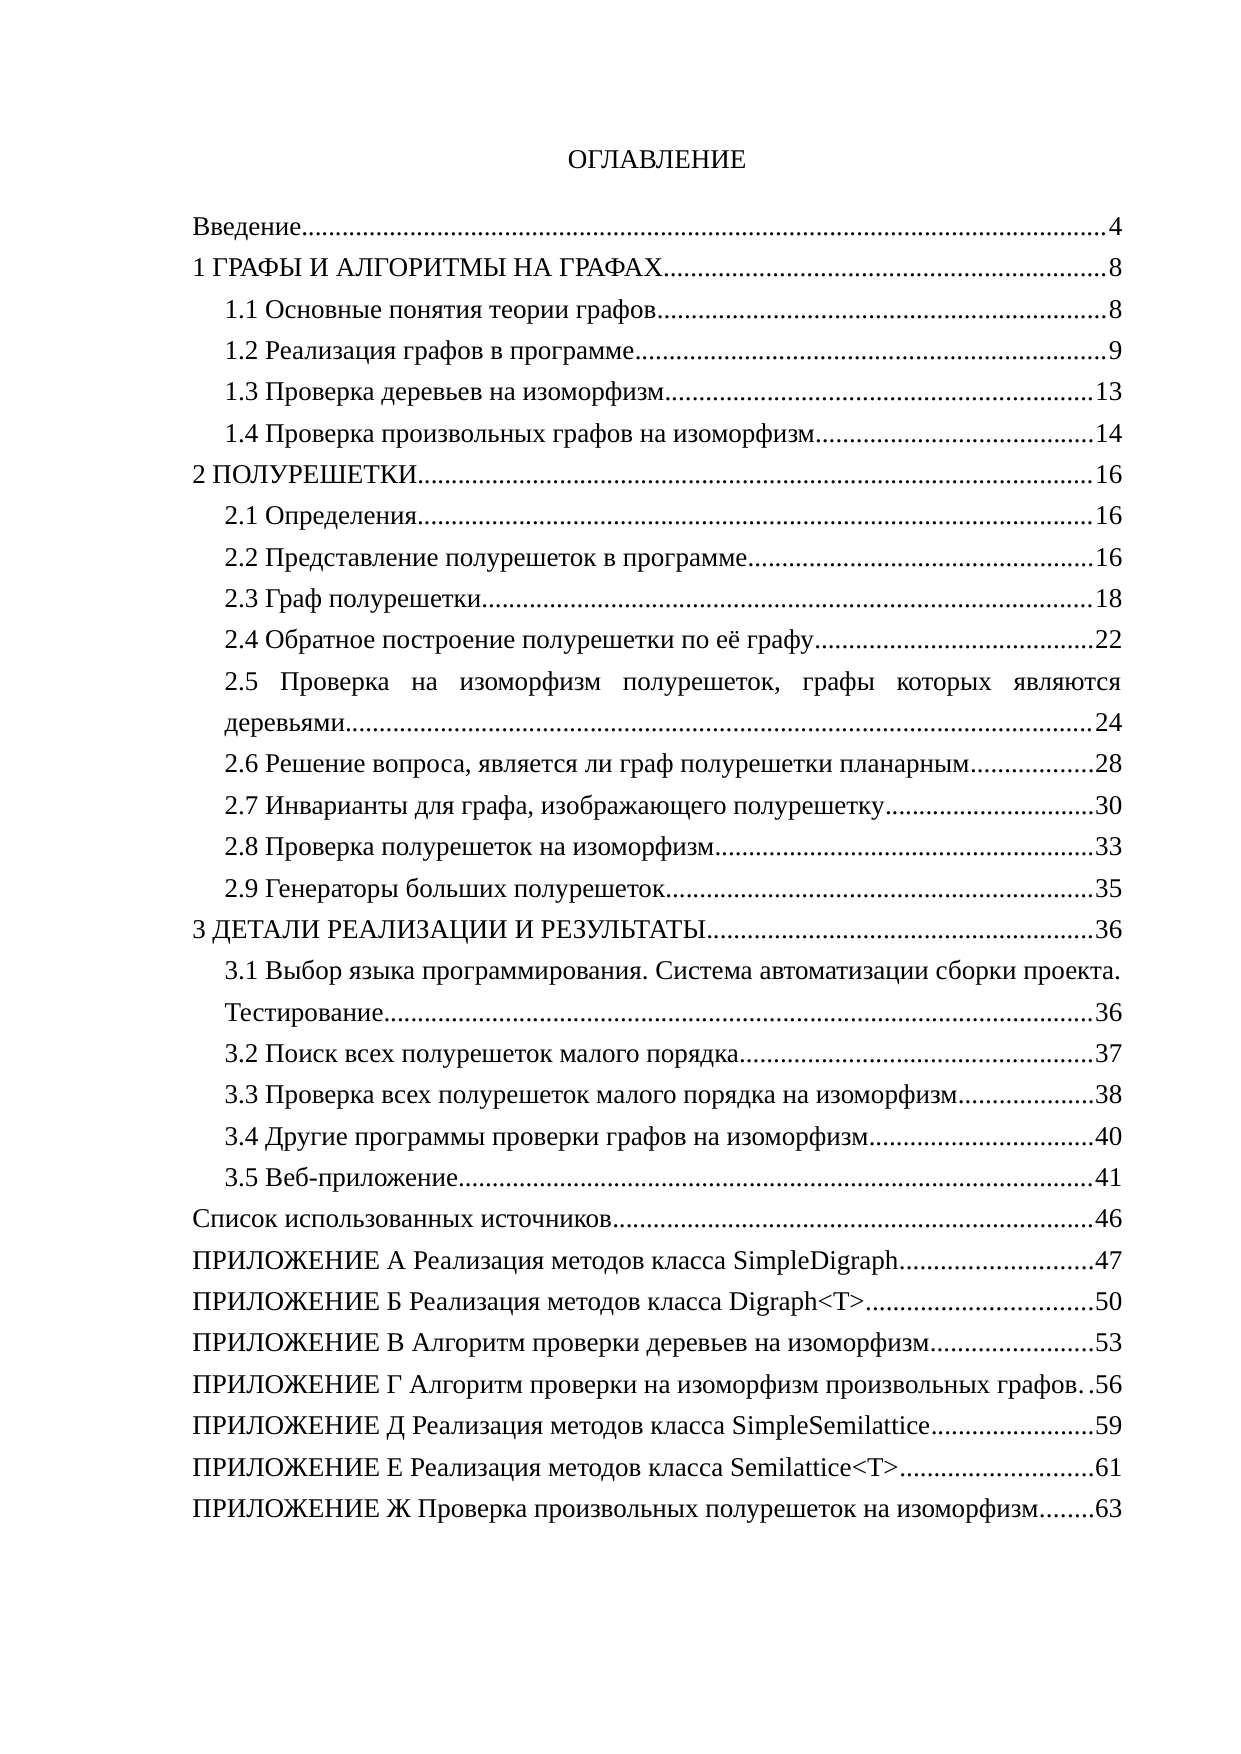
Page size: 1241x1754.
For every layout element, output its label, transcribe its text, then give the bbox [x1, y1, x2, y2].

text ПРИЛОЖЕНИЕ А Реализация методов класса SimpleDigraph 47 [118, 1236, 1122, 1277]
text 2.8 Проверка полурешеток на изоморфизм 33 [224, 823, 1122, 864]
text 1.2 Реализация графов в программе 9 [224, 326, 1122, 368]
text 2.6 Решение вопроса, является ли граф полурешетки планарным 28 [224, 740, 1122, 781]
text 2.7 Инварианты для графа, изображающего полурешетку 30 [224, 781, 1122, 823]
text 2.5 Проверка на изоморфизм полурешеток, графы которых являются деревьями 24 [224, 657, 1122, 740]
text ПРИЛОЖЕНИЕ Е Реализация методов класса Semilattice<T> 61 [118, 1443, 1122, 1484]
text Список использованных источников 46 [118, 1195, 1122, 1236]
text ПРИЛОЖЕНИЕ В Алгоритм проверки деревьев на изоморфизм 53 [118, 1319, 1122, 1360]
subtitle Оглавление [118, 143, 1122, 174]
text 1 ГРАФЫ И АЛГОРИТМЫ НА ГРАФАХ 8 [118, 244, 1122, 285]
text ПРИЛОЖЕНИЕ Ж Проверка произвольных полурешеток на изоморфизм 63 [118, 1484, 1122, 1526]
text 2.2 Представление полурешеток в программе 16 [224, 533, 1122, 574]
text 2 ПОЛУРЕШЕТКИ 16 [118, 450, 1122, 492]
text 1.4 Проверка произвольных графов на изоморфизм 14 [224, 409, 1122, 450]
text 1.3 Проверка деревьев на изоморфизм 13 [224, 368, 1122, 409]
text 2.1 Определения 16 [224, 492, 1122, 533]
text 1.1 Основные понятия теории графов 8 [224, 285, 1122, 326]
text 3.1 Выбор языка программирования. Система автоматизации сборки проекта. Тестирование 36 [224, 947, 1122, 1029]
text 2.3 Граф полурешетки 18 [224, 574, 1122, 616]
text 3.3 Проверка всех полурешеток малого порядка на изоморфизм 38 [224, 1071, 1122, 1112]
text 3.4 Другие программы проверки графов на изоморфизм 40 [224, 1112, 1122, 1153]
text 3 ДЕТАЛИ РЕАЛИЗАЦИИ И РЕЗУЛЬТАТЫ 36 [118, 905, 1122, 947]
text 2.9 Генераторы больших полурешеток 35 [224, 864, 1122, 905]
text 3.2 Поиск всех полурешеток малого порядка 37 [224, 1029, 1122, 1071]
text 2.4 Обратное построение полурешетки по её графу 22 [224, 616, 1122, 657]
text ПРИЛОЖЕНИЕ Г Алгоритм проверки на изоморфизм произвольных графов 56 [118, 1360, 1122, 1402]
text Введение 4 [118, 202, 1122, 244]
text ПРИЛОЖЕНИЕ Д Реализация методов класса SimpleSemilattice 59 [118, 1402, 1122, 1443]
text 3.5 Веб-приложение 41 [224, 1153, 1122, 1195]
text ПРИЛОЖЕНИЕ Б Реализация методов класса Digraph<T> 50 [118, 1277, 1122, 1319]
